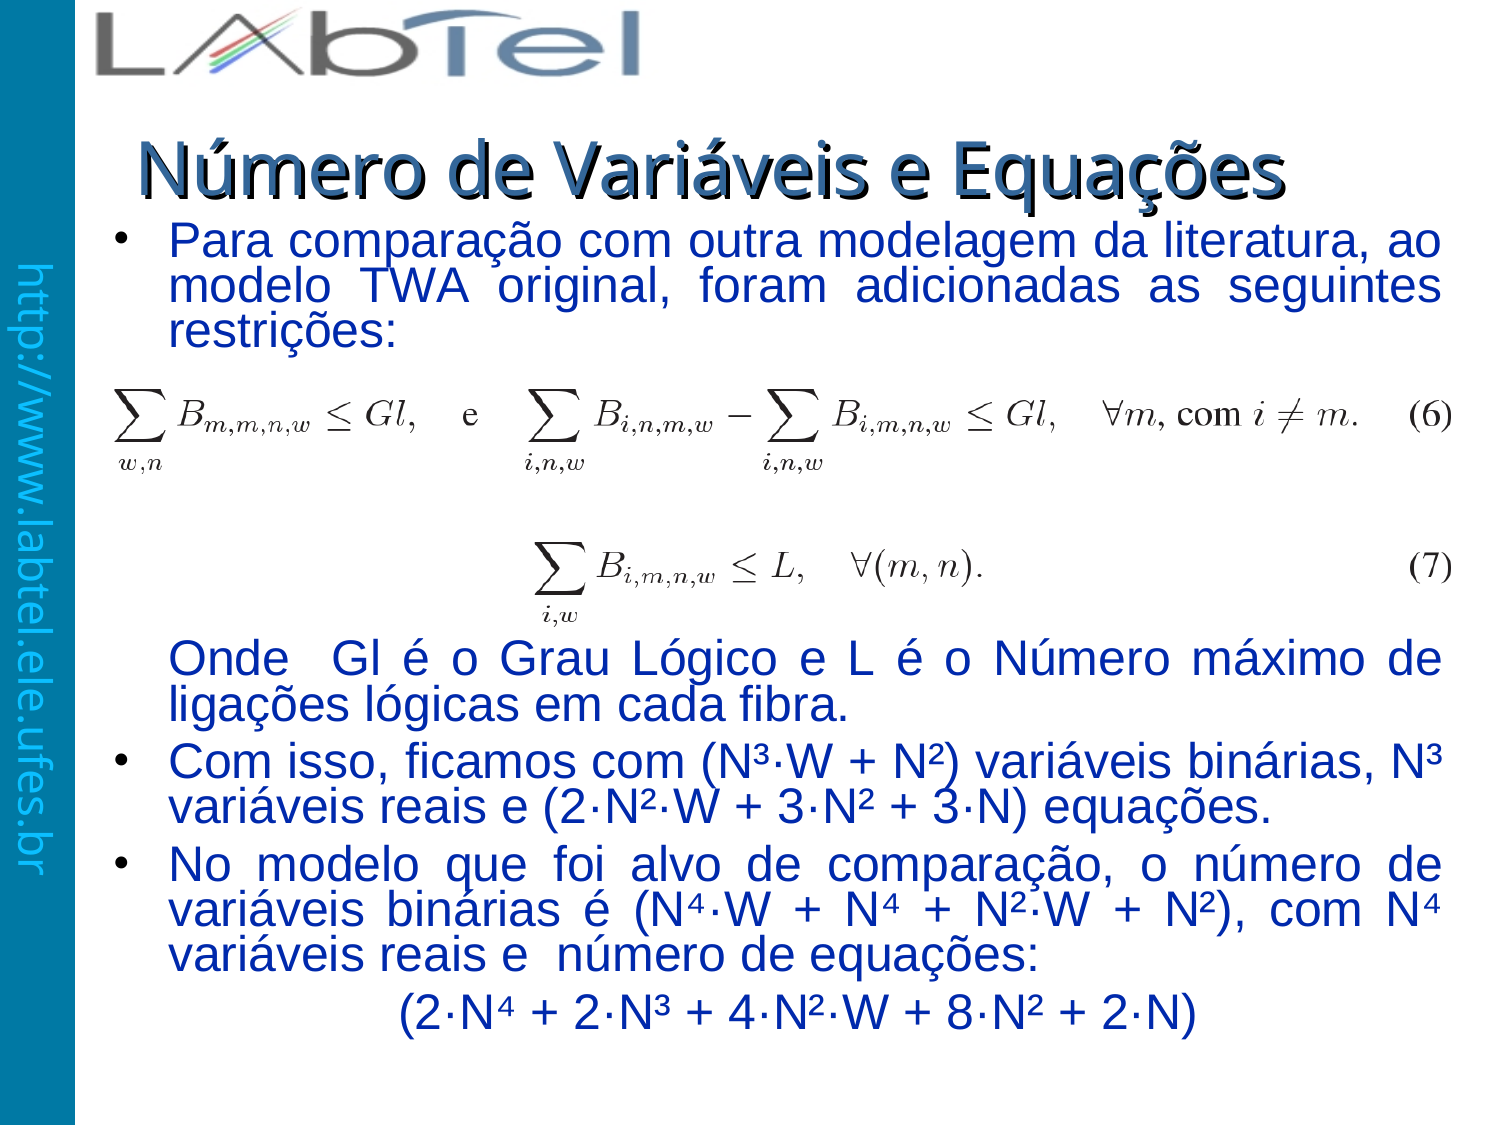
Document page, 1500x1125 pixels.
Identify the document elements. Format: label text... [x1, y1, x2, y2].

picture [76, 0, 675, 88]
title Número de Variáveis e Equações [99, 65, 1461, 264]
picture [93, 366, 1467, 635]
list Para comparação com outra modelagem da literatura, ao modelo TWA original, foram adicionadas as seguintes restrições: Onde Gl é o Grau Lógico e L é o Número máximo de ligações lógicas em cada ﬁbra. Com isso, ficamos com (N³·W + N²) variáveis binárias, N³ variáveis reais e (2·N²·W + 3·N² + 3·N) equações. No modelo que foi alvo de comparação, o número de variáveis binárias é (N⁴·W + N⁴ + N²·W + N²), com N⁴ variáveis reais e número de equações: (2·N⁴ + 2·N³ + 4·N²·W + 8·N² + 2·N) [97, 635, 1459, 1087]
list Para comparação com outra modelagem da literatura, ao modelo TWA original, foram adicionadas as seguintes restrições: Onde Gl é o Grau Lógico e L é o Número máximo de ligações lógicas em cada ﬁbra. Com isso, ficamos com (N³·W + N²) variáveis binárias, N³ variáveis reais e (2·N²·W + 3·N² + 3·N) equações. No modelo que foi alvo de comparação, o número de variáveis binárias é (N⁴·W + N⁴ + N²·W + N²), com N⁴ variáveis reais e número de equações: (2·N⁴ + 2·N³ + 4·N²·W + 8·N² + 2·N) [97, 197, 1459, 366]
